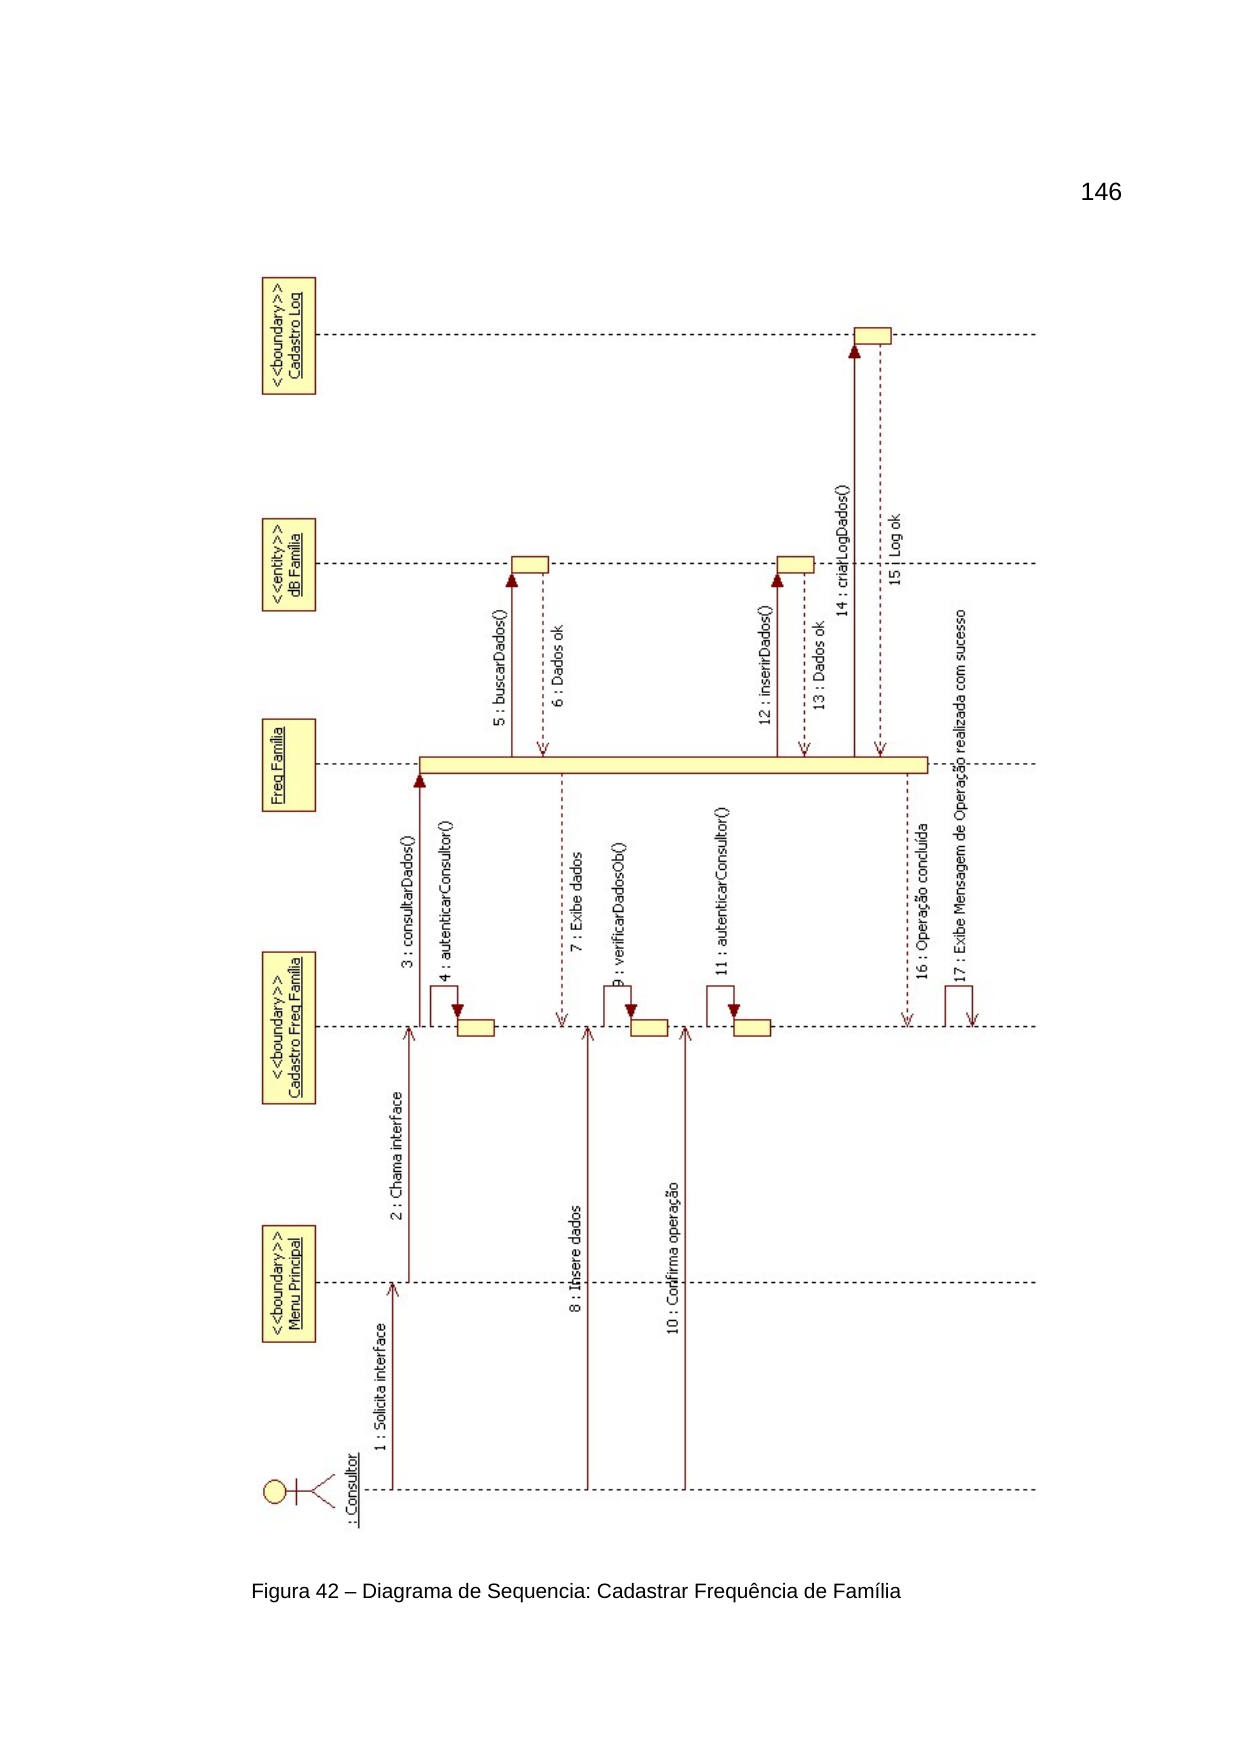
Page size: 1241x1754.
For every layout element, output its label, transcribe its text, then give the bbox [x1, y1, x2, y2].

text Figura 42 – Diagrama de Sequencia: Cadastrar Frequência de Família [177, 1580, 1122, 1603]
picture [235, 265, 1064, 1580]
